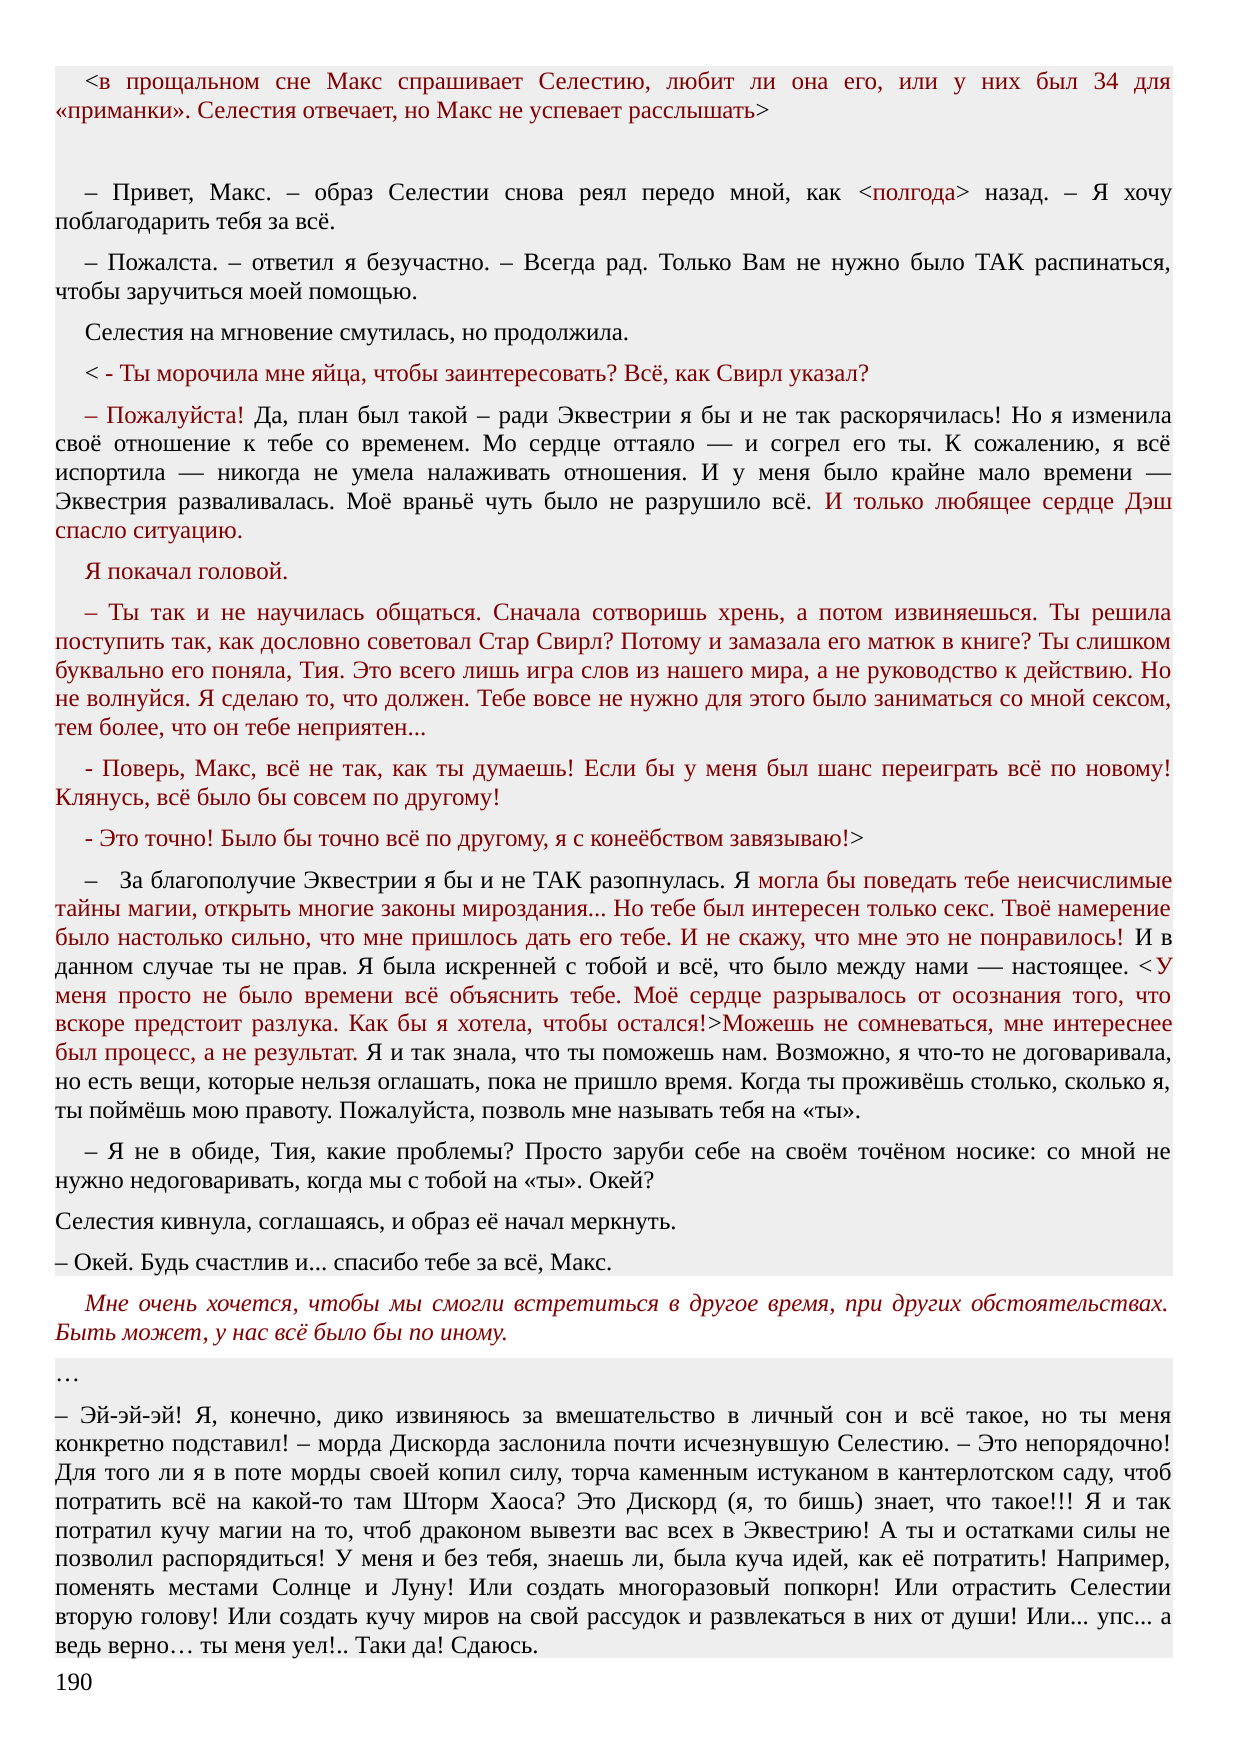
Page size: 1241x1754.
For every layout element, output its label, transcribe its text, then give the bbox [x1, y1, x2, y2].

text Мне очень хочется, чтобы мы смогли встретиться в другое время, при других обстоятельствах. Быть может, у нас всё было бы по иному. [55, 1288, 1173, 1346]
text Селестия на мгновение смутилась, но продолжила. [55, 317, 1173, 346]
text – Пожалста. – ответил я безучастно. – Всегда рад. Только Вам не нужно было ТАК распинаться, чтобы заручиться моей помощью. [55, 247, 1173, 305]
text – Окей. Будь счастлив и... спасибо тебе за всё, Макс. [55, 1247, 1173, 1276]
text <в прощальном сне Макс спрашивает Селестию, любит ли она его, или у них был 34 для «приманки». Селестия отвечает, но Макс не успевает расслышать> [55, 66, 1173, 123]
text < - Ты морочила мне яйца, чтобы заинтересовать? Всё, как Свирл указал? [55, 358, 1173, 387]
text - Это точно! Было бы точно всё по другому, я с конеёбством завязываю!> [55, 823, 1173, 852]
text – За благополучие Эквестрии я бы и не ТАК разопнулась. Я могла бы поведать тебе неисчислимые тайны магии, открыть многие законы мироздания... Но тебе был интересен только секс. Твоё намерение было настолько сильно, что мне пришлось дать его тебе. И не скажу, что мне это не понравилось! И в данном случае ты не прав. Я была искренней с тобой и всё, что было между нами — настоящее. <У меня просто не было времени всё объяснить тебе. Моё сердце разрывалось от осознания того, что вскоре предстоит разлука. Как бы я хотела, чтобы остался!>Можешь не сомневаться, мне интереснее был процесс, а не результат. Я и так знала, что ты поможешь нам. Возможно, я что-то не договаривала, но есть вещи, которые нельзя оглашать, пока не пришло время. Когда ты проживёшь столько, сколько я, ты поймёшь мою правоту. Пожалуйста, позволь мне называть тебя на «ты». [55, 865, 1173, 1123]
text – Привет, Макс. – образ Селестии снова реял передо мной, как <полгода> назад. – Я хочу поблагодарить тебя за всё. [55, 177, 1173, 235]
text – Эй-эй-эй! Я, конечно, дико извиняюсь за вмешательство в личный сон и всё такое, но ты меня конкретно подставил! – морда Дискорда заслонила почти исчезнувшую Селестию. – Это непорядочно! Для того ли я в поте морды своей копил силу, торча каменным истуканом в кантерлотском саду, чтоб потратить всё на какой-то там Шторм Хаоса? Это Дискорд (я, то бишь) знает, что такое!!! Я и так потратил кучу магии на то, чтоб драконом вывезти вас всех в Эквестрию! А ты и остатками силы не позволил распорядиться! У меня и без тебя, знаешь ли, была куча идей, как её потратить! Например, поменять местами Солнце и Луну! Или создать многоразовый попкорн! Или отрастить Селестии вторую голову! Или создать кучу миров на свой рассудок и развлекаться в них от души! Или... упс... а ведь верно… ты меня уел!.. Таки да! Сдаюсь. [55, 1400, 1173, 1658]
text Я покачал головой. [55, 556, 1173, 585]
text … [55, 1358, 1173, 1387]
text Селестия кивнула, соглашаясь, и образ её начал меркнуть. [55, 1206, 1173, 1235]
text – Ты так и не научилась общаться. Сначала сотворишь хрень, а потом извиняешься. Ты решила поступить так, как дословно советовал Стар Свирл? Потому и замазала его матюк в книге? Ты слишком буквально его поняла, Тия. Это всего лишь игра слов из нашего мира, а не руководство к действию. Но не волнуйся. Я сделаю то, что должен. Тебе вовсе не нужно для этого было заниматься со мной сексом, тем более, что он тебе неприятен... [55, 597, 1173, 741]
text - Поверь, Макс, всё не так, как ты думаешь! Если бы у меня был шанс переиграть всё по новому! Клянусь, всё было бы совсем по другому! [55, 753, 1173, 811]
text – Пожалуйста! Да, план был такой – ради Эквестрии я бы и не так раскорячилась! Но я изменила своё отношение к тебе со временем. Мо сердце оттаяло — и согрел его ты. К сожалению, я всё испортила — никогда не умела налаживать отношения. И у меня было крайне мало времени — Эквестрия разваливалась. Моё враньё чуть было не разрушило всё. И только любящее сердце Дэш спасло ситуацию. [55, 400, 1173, 543]
text – Я не в обиде, Тия, какие проблемы? Просто заруби себе на своём точёном носике: со мной не нужно недоговаривать, когда мы с тобой на «ты». Окей? [55, 1136, 1173, 1193]
